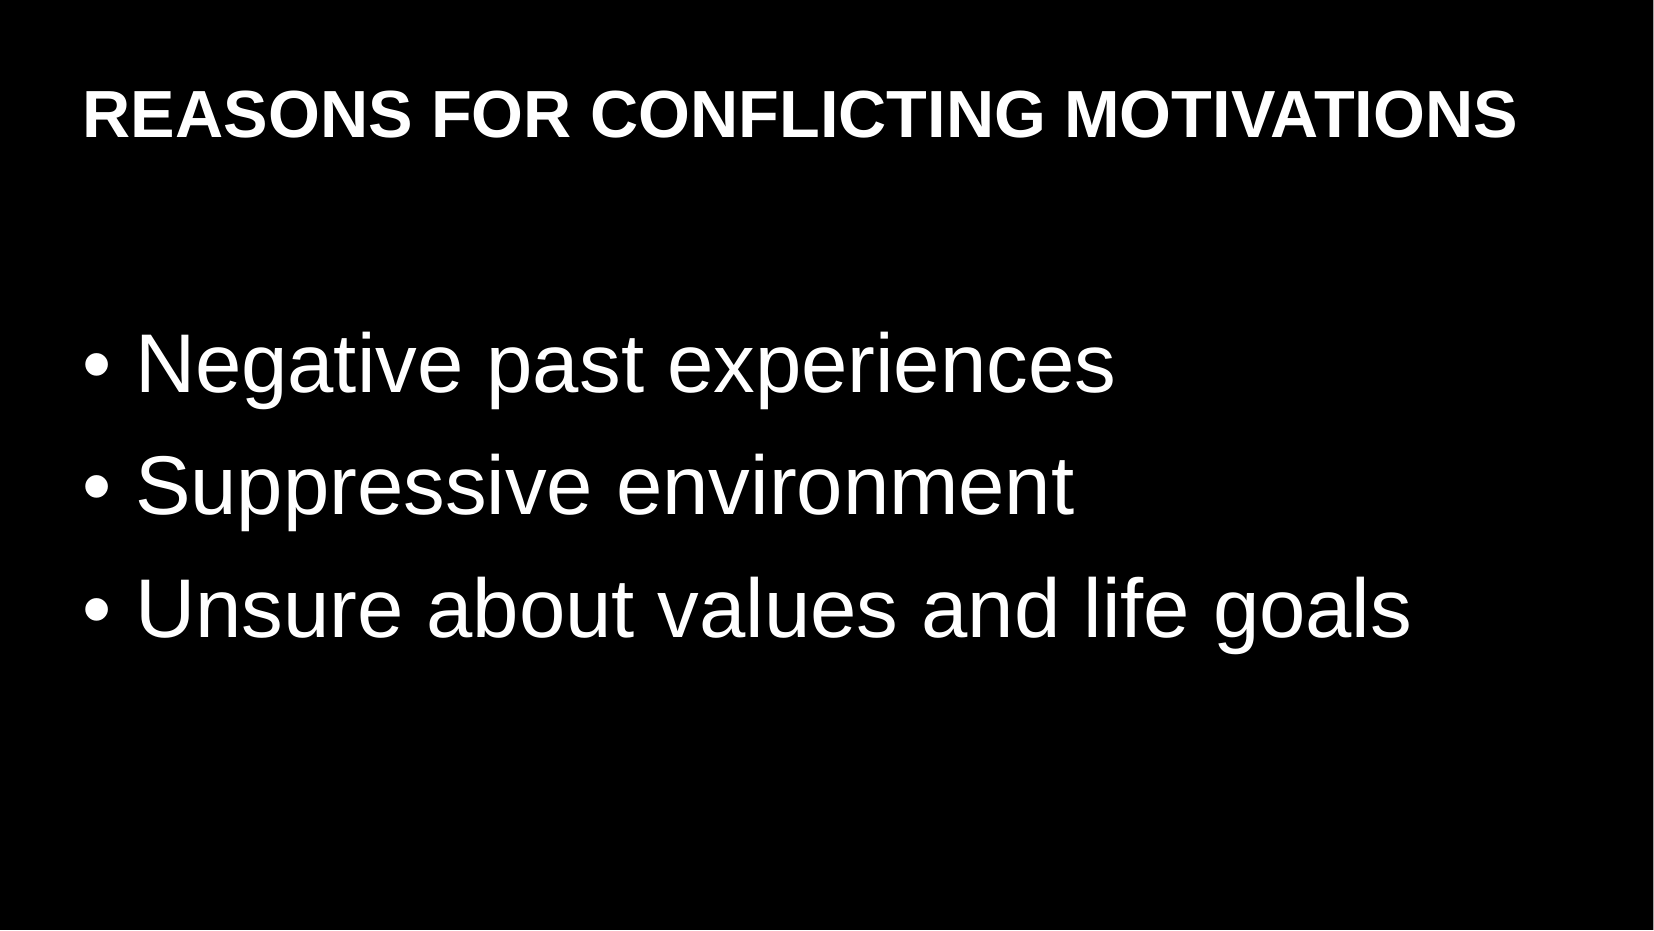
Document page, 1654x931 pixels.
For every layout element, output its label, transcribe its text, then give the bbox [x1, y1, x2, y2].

list • Negative past experiences • Suppressive environment • Unsure about values and life goals [82, 316, 1571, 857]
title REASONS FOR CONFLICTING MOTIVATIONS [82, 37, 1571, 193]
